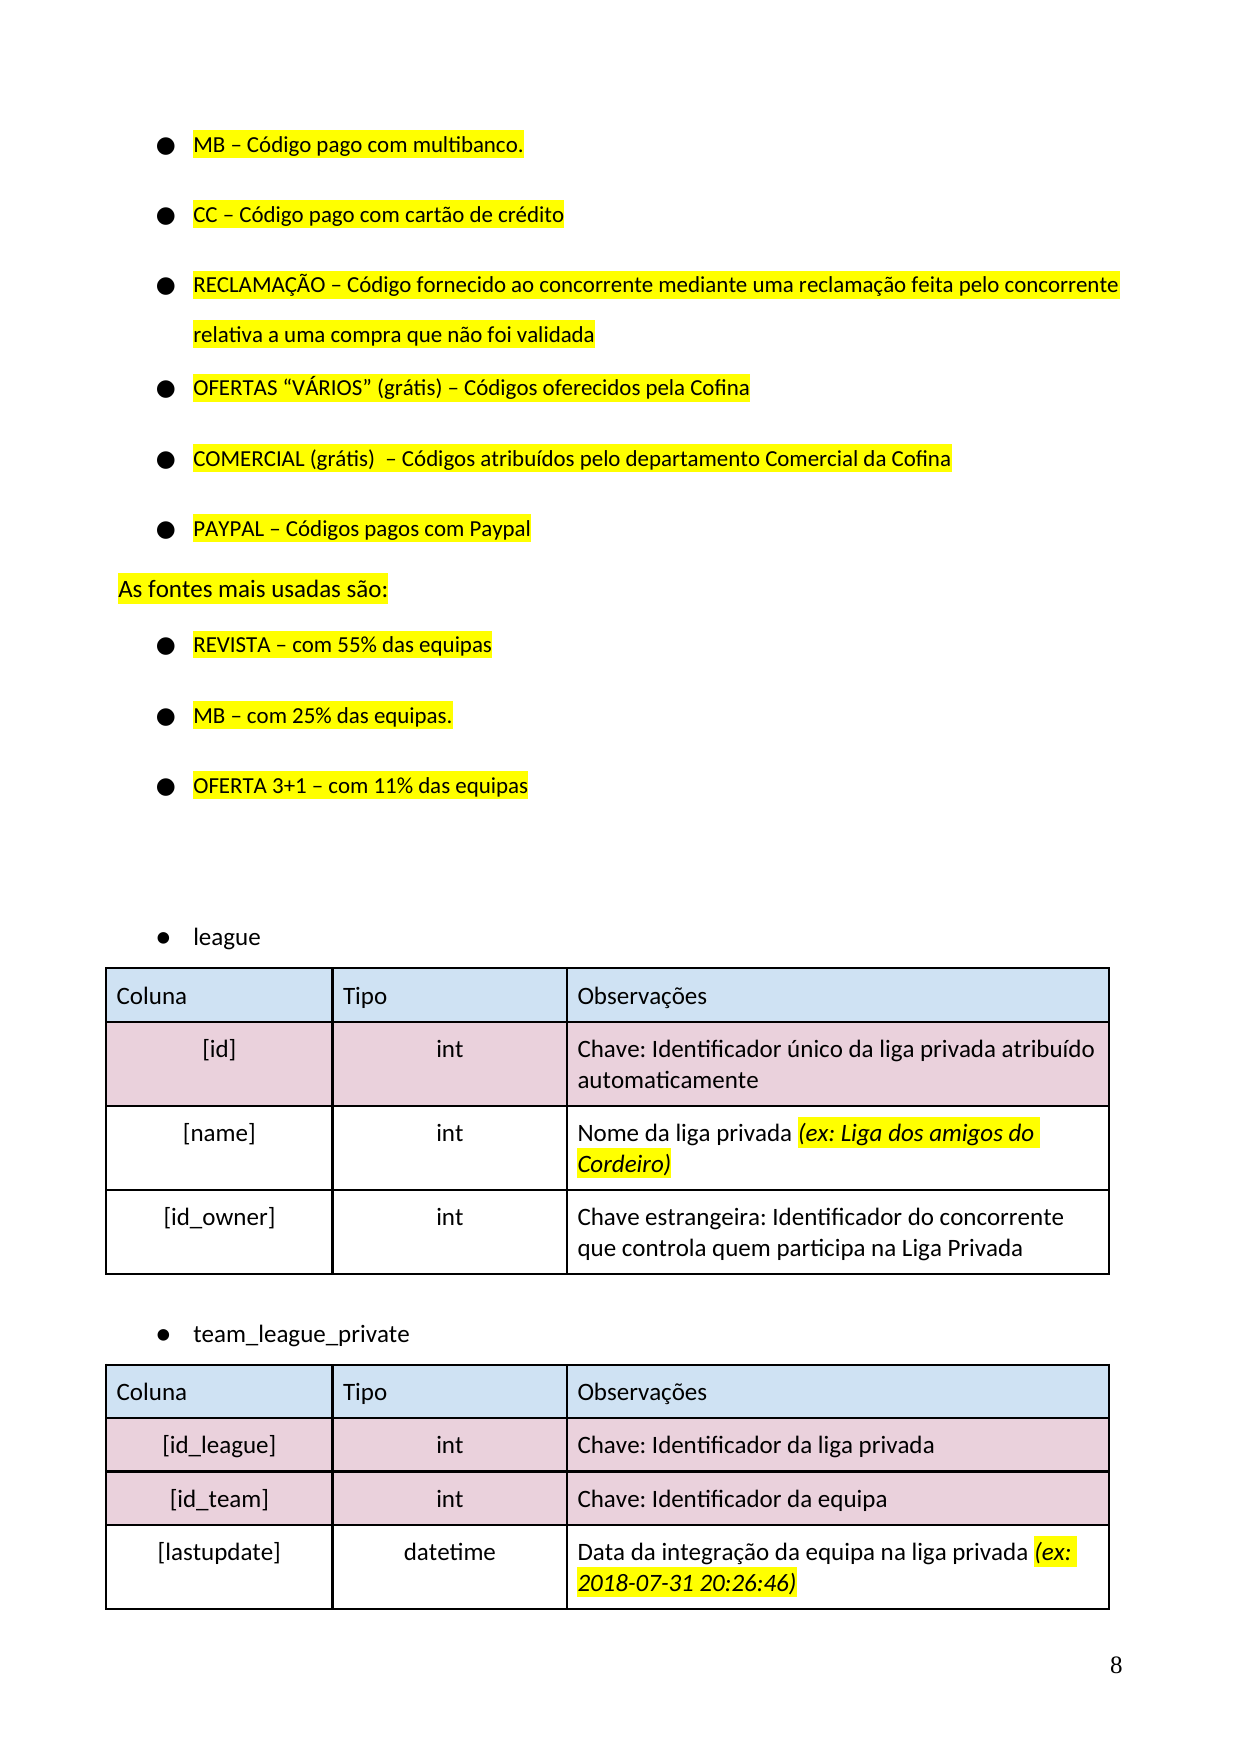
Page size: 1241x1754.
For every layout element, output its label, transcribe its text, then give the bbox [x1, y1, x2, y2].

list OFERTAS “VÁRIOS” (grátis) – Códigos oferecidos pela Cofina [156, 362, 1122, 409]
table_cell Chave: Identificador da equipa [568, 1473, 1108, 1524]
table_cell [id_league] [107, 1419, 331, 1470]
table_header Tipo [334, 969, 566, 1021]
table_cell [id_owner] [107, 1191, 331, 1273]
list REVISTA – com 55% das equipas [156, 619, 1122, 666]
table_cell int [334, 1107, 566, 1189]
list team_league_private [156, 1318, 1122, 1348]
table_header Observações [568, 969, 1108, 1021]
table_cell [id] [107, 1023, 331, 1105]
list CC – Código pago com cartão de crédito [156, 188, 1122, 236]
list PAYPAL – Códigos pagos com Paypal [156, 503, 1122, 550]
list RECLAMAÇÃO – Código fornecido ao concorrente mediante uma reclamação feita pelo concorrente relativa a uma compra que não foi validada [156, 259, 1122, 348]
table_cell int [334, 1191, 566, 1273]
table_cell [name] [107, 1107, 331, 1189]
table_header Tipo [334, 1366, 566, 1417]
list league [156, 922, 1122, 952]
list COMERCIAL (grátis) – Códigos atribuídos pelo departamento Comercial da Cofina [156, 432, 1122, 479]
list MB – Código pago com multibanco. [156, 118, 1122, 165]
table_cell Chave estrangeira: Identificador do concorrente que controla quem participa na Liga Privada [568, 1191, 1108, 1273]
table_cell Chave: Identificador da liga privada [568, 1419, 1108, 1470]
table_cell int [334, 1419, 566, 1470]
list OFERTA 3+1 – com 11% das equipas [156, 760, 1122, 807]
table_cell Chave: Identificador único da liga privada atribuído automaticamente [568, 1023, 1108, 1105]
table_header Coluna [107, 1366, 331, 1417]
table_cell Data da integração da equipa na liga privada (ex: 2018-07-31 20:26:46) [568, 1526, 1108, 1608]
table_cell Nome da liga privada (ex: Liga dos amigos do Cordeiro) [568, 1107, 1108, 1189]
table_cell int [334, 1023, 566, 1105]
table_cell int [334, 1473, 566, 1524]
table_cell datetime [334, 1526, 566, 1608]
text As fontes mais usadas são: [118, 573, 1122, 604]
list MB – com 25% das equipas. [156, 689, 1122, 736]
table_cell [lastupdate] [107, 1526, 331, 1608]
table_cell [id_team] [107, 1473, 331, 1524]
table_header Observações [568, 1366, 1108, 1417]
table_header Coluna [107, 969, 331, 1021]
